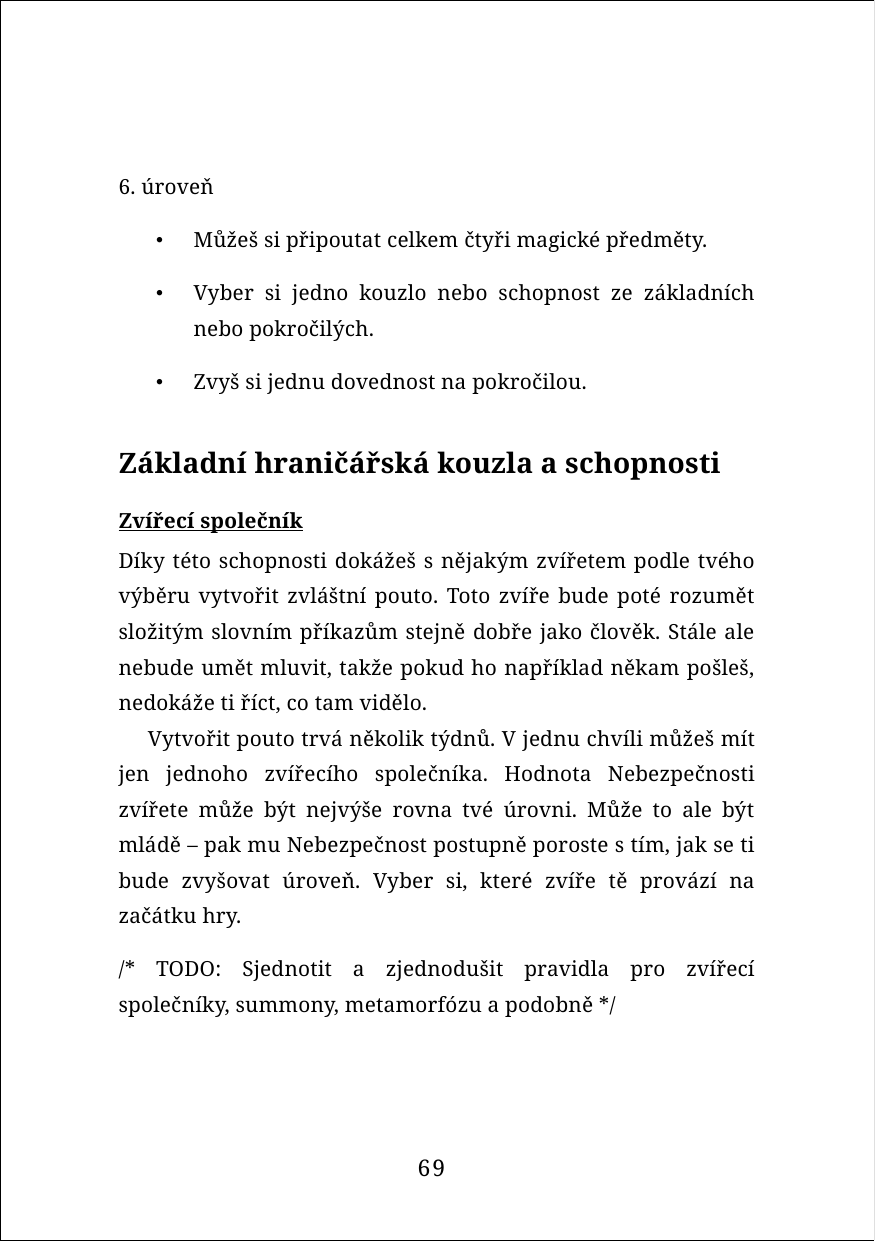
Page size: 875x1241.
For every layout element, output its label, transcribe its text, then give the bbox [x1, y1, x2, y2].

list Vyber si jedno kouzlo nebo schopnost ze základních nebo pokročilých. [156, 278, 756, 342]
list Můžeš si připoutat celkem čtyři magické předměty. [156, 225, 756, 253]
text 6. úroveň [118, 172, 756, 200]
list Zvyš si jednu dovednost na pokročilou. [156, 367, 756, 395]
text Díky této schopnosti dokážeš s nějakým zvířetem podle tvého výběru vytvořit zvláštní pouto. Toto zvíře bude poté rozumět složitým slovním příkazům stejně dobře jako člověk. Stále ale nebude umět mluvit, takže pokud ho například někam pošleš, nedokáže ti říct, co tam vidělo. Vytvořit pouto trvá několik týdnů. V jednu chvíli můžeš mít jen jednoho zvířecího společníka. Hodnota Nebezpečnosti zvířete může být nejvýše rovna tvé úrovni. Může to ale být mládě – pak mu Nebezpečnost postupně poroste s tím, jak se ti bude zvyšovat úroveň. Vyber si, které zvíře tě provází na začátku hry. [118, 546, 756, 930]
text /* TODO: Sjednotit a zjednodušit pravidla pro zvířecí společníky, summony, metamorfózu a podobně */ [118, 954, 756, 1018]
subtitle Zvířecí společník [118, 506, 756, 534]
subtitle Základní hraničářská kouzla a schopnosti [118, 444, 756, 482]
